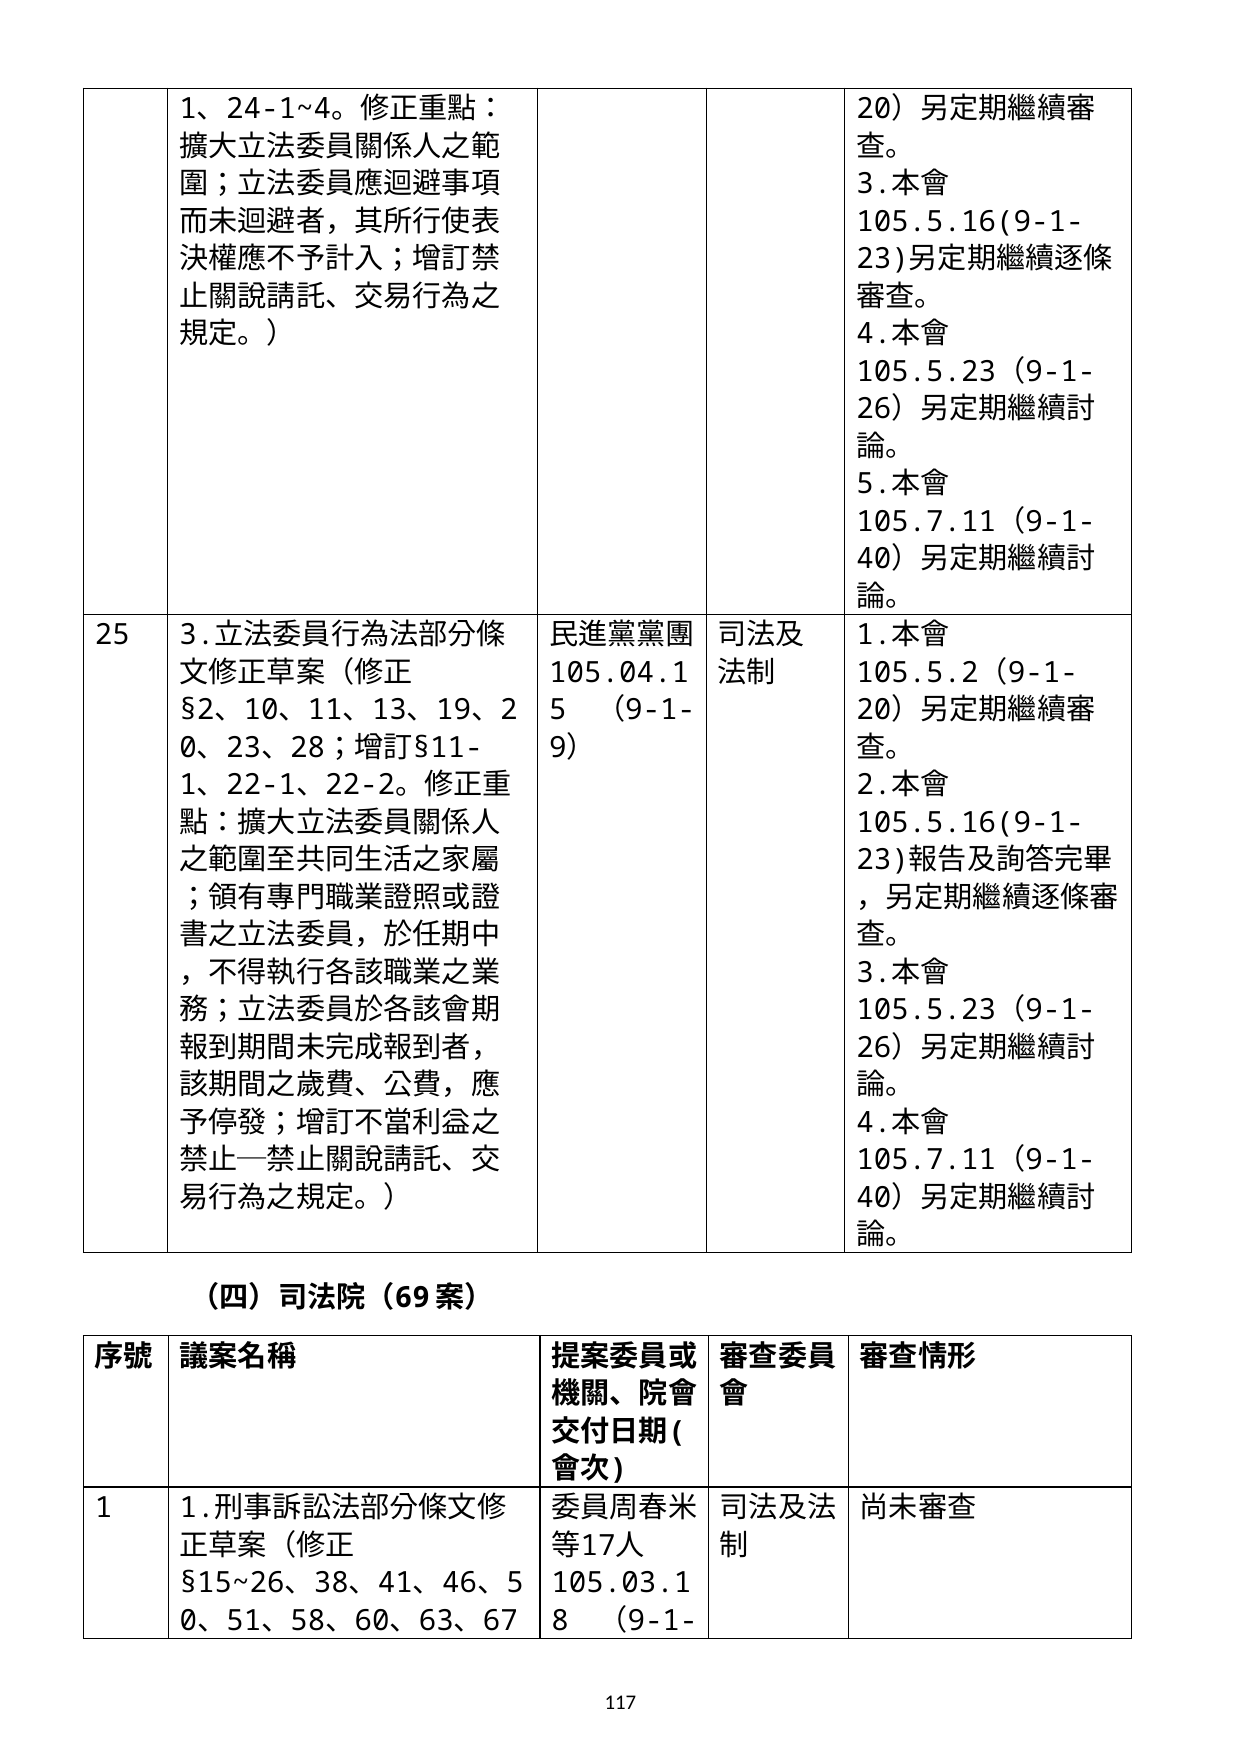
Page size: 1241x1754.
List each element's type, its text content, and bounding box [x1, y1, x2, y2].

table_cell 司法及法制 [709, 1488, 848, 1637]
text （四）司法院（69案） [75, 1273, 1165, 1316]
table_header 提案委員或機關、院會交付日期(會次) [541, 1336, 708, 1486]
table_cell [538, 89, 706, 614]
table_header 序號 [84, 1336, 168, 1486]
table_cell 尚未審查 [849, 1488, 1131, 1637]
table_header 議案名稱 [169, 1336, 539, 1486]
table_cell 25 [84, 615, 167, 1252]
table_cell 1 [84, 1488, 168, 1637]
table_cell 20）另定期繼續審查。 3.本會105.5.16(9-1-23)另定期繼續逐條審查。 4.本會105.5.23（9-1-26）另定期繼續討論。 5.本會105.7.11（9-1-40）另定期繼續討論。 [845, 89, 1131, 614]
table_cell [707, 89, 844, 614]
table_cell 1.刑事訴訟法部分條文修正草案（修正§15~26、38、41、46、50、51、58、60、63、67 [169, 1488, 539, 1637]
table_cell 委員周春米等17人 105.03.18 （9-1- [541, 1488, 708, 1637]
table_cell 1.本會105.5.2（9-1-20）另定期繼續審查。 2.本會105.5.16(9-1-23)報告及詢答完畢，另定期繼續逐條審查。 3.本會105.5.23（9-1-26）另定期繼續討論。 4.本會105.7.11（9-1-40）另定期繼續討論。 [845, 615, 1131, 1252]
table_header 審查情形 [849, 1336, 1131, 1486]
table_cell 3.立法委員行為法部分條文修正草案（修正§2、10、11、13、19、20、23、28；增訂§11-1、22-1、22-2。修正重點：擴大立法委員關係人之範圍至共同生活之家屬；領有專門職業證照或證書之立法委員，於任期中，不得執行各該職業之業務；立法委員於各該會期報到期間未完成報到者，該期間之歲費、公費，應予停發；增訂不當利益之禁止─禁止關說請託、交易行為之規定。） [168, 615, 537, 1252]
table_header 審查委員會 [709, 1336, 848, 1486]
table_cell [84, 89, 167, 614]
table_cell 1、24-1~4。修正重點：擴大立法委員關係人之範圍；立法委員應迴避事項而未迴避者，其所行使表決權應不予計入；增訂禁止關說請託、交易行為之規定。） [168, 89, 537, 614]
table_cell 民進黨黨團 105.04.15 （9-1-9） [538, 615, 706, 1252]
table_cell 司法及法制 [707, 615, 844, 1252]
